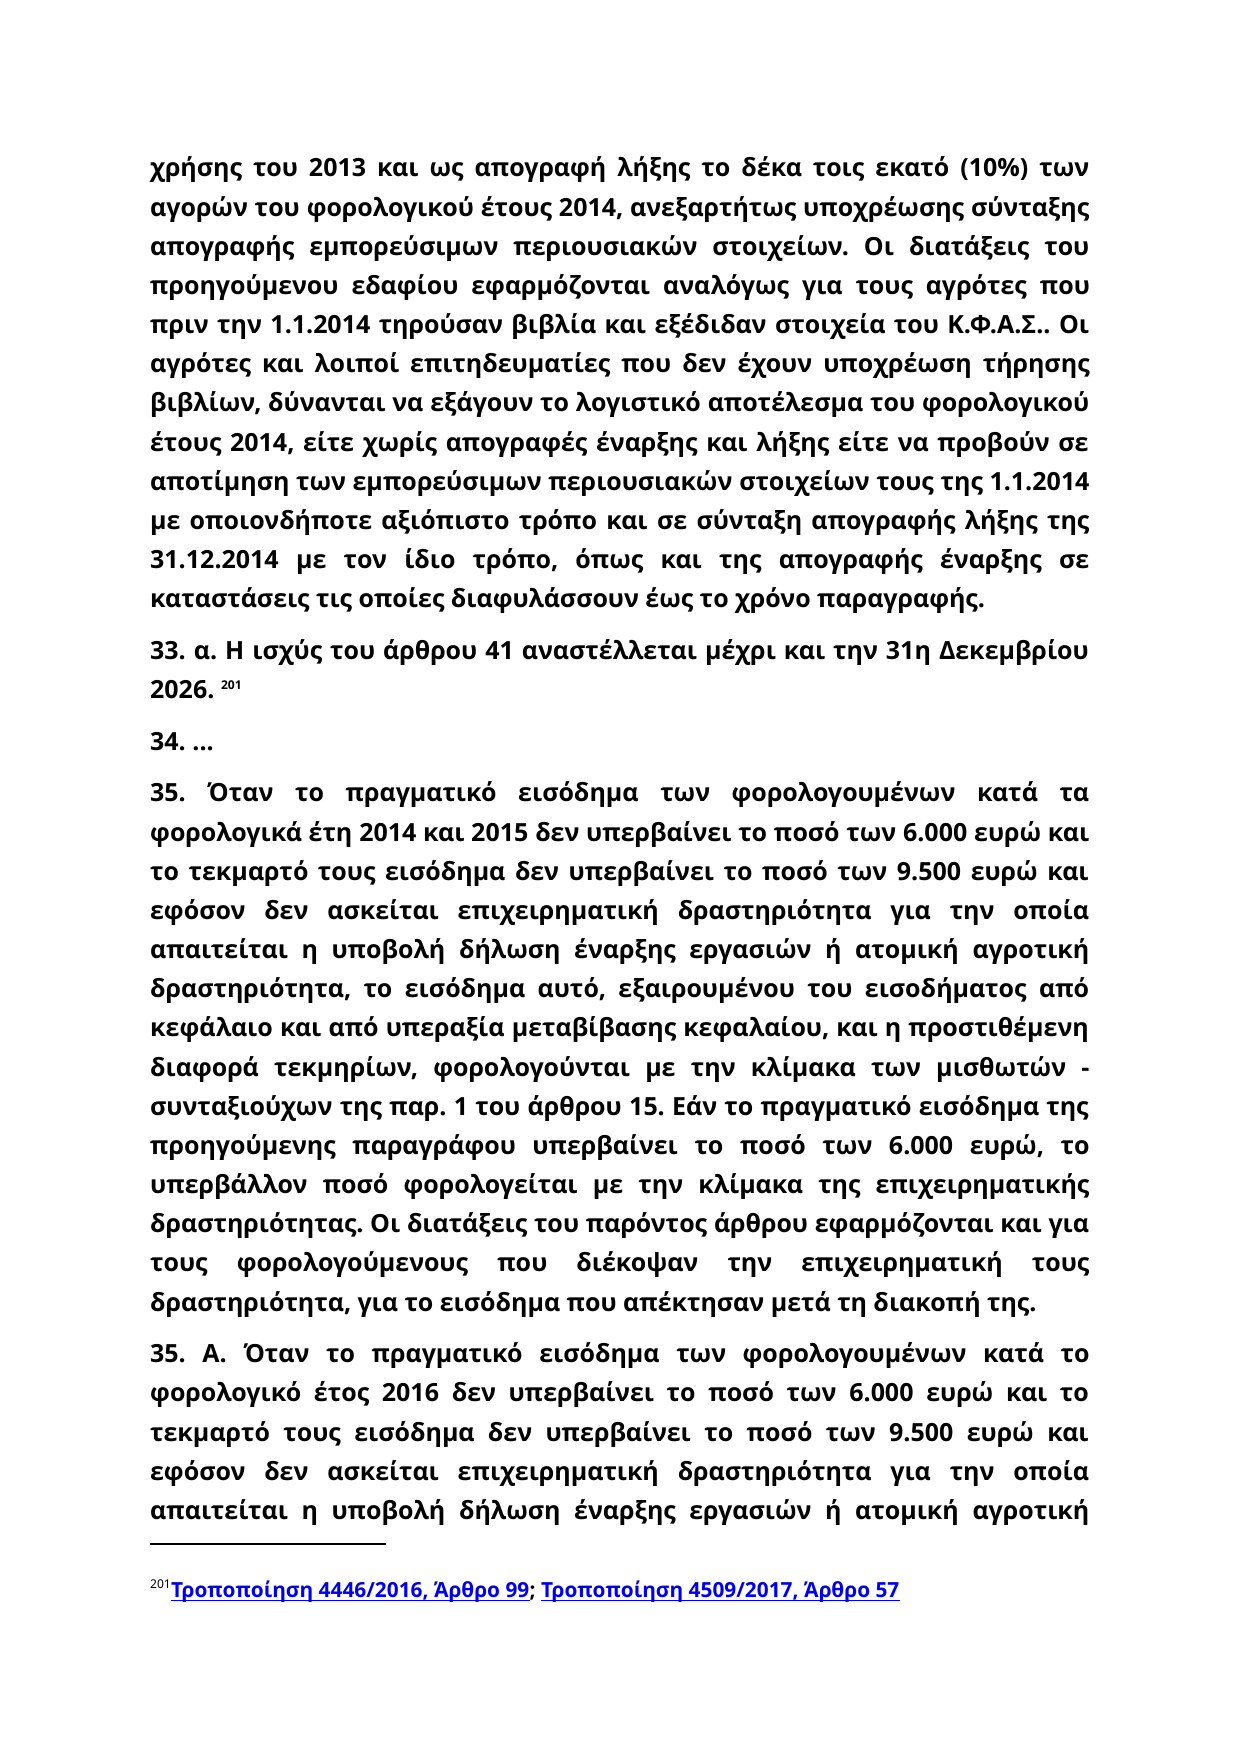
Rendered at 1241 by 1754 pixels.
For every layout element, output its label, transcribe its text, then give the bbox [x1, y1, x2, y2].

text 34. ... [150, 723, 1090, 757]
text 35. Όταν το πραγματικό εισόδημα των φορολογουμένων κατά τα φορολογικά έτη 2014 και 2015 δεν υπερβαίνει το ποσό των 6.000 ευρώ και το τεκμαρτό τους εισόδημα δεν υπερβαίνει το ποσό των 9.500 ευρώ και εφόσον δεν ασκείται επιχειρηματική δραστηριότητα για την οποία απαιτείται η υποβολή δήλωση έναρξης εργασιών ή ατομική αγροτική δραστηριότητα, το εισόδημα αυτό, εξαιρουμένου του εισοδήματος από κεφάλαιο και από υπεραξία μεταβίβασης κεφαλαίου, και η προστιθέμενη διαφορά τεκμηρίων, φορολογούνται με την κλίμακα των μισθωτών - συνταξιούχων της παρ. 1 του άρθρου 15. Εάν το πραγματικό εισόδημα της προηγούμενης παραγράφου υπερβαίνει το ποσό των 6.000 ευρώ, το υπερβάλλον ποσό φορολογείται με την κλίμακα της επιχειρηματικής δραστηριότητας. Οι διατάξεις του παρόντος άρθρου εφαρμόζονται και για τους φορολογούμενους που διέκοψαν την επιχειρηματική τους δραστηριότητα, για το εισόδημα που απέκτησαν μετά τη διακοπή της. [150, 775, 1090, 1318]
text 33. α. Η ισχύς του άρθρου 41 αναστέλλεται μέχρι και την 31η Δεκεμβρίου 2026. [150, 632, 1090, 706]
text Τροποποίηση 4446/2016, Άρθρο 99; Τροποποίηση 4509/2017, Άρθρο 57 [150, 1576, 1090, 1604]
text χρήσης του 2013 και ως απογραφή λήξης το δέκα τοις εκατό (10%) των αγορών του φορολογικού έτους 2014, ανεξαρτήτως υποχρέωσης σύνταξης απογραφής εμπορεύσιμων περιουσιακών στοιχείων. Οι διατάξεις του προηγούμενου εδαφίου εφαρμόζονται αναλόγως για τους αγρότες που πριν την 1.1.2014 τηρούσαν βιβλία και εξέδιδαν στοιχεία του Κ.Φ.Α.Σ.. Οι αγρότες και λοιποί επιτηδευματίες που δεν έχουν υποχρέωση τήρησης βιβλίων, δύνανται να εξάγουν το λογιστικό αποτέλεσμα του φορολογικού έτους 2014, είτε χωρίς απογραφές έναρξης και λήξης είτε να προβούν σε αποτίμηση των εμπορεύσιμων περιουσιακών στοιχείων τους της 1.1.2014 με οποιονδήποτε αξιόπιστο τρόπο και σε σύνταξη απογραφής λήξης της 31.12.2014 με τον ίδιο τρόπο, όπως και της απογραφής έναρξης σε καταστάσεις τις οποίες διαφυλάσσουν έως το χρόνο παραγραφής. [150, 150, 1090, 615]
text 35. Α. Όταν το πραγματικό εισόδημα των φορολογουμένων κατά το φορολογικό έτος 2016 δεν υπερβαίνει το ποσό των 6.000 ευρώ και το τεκμαρτό τους εισόδημα δεν υπερβαίνει το ποσό των 9.500 ευρώ και εφόσον δεν ασκείται επιχειρηματική δραστηριότητα για την οποία απαιτείται η υποβολή δήλωση έναρξης εργασιών ή ατομική αγροτική [150, 1336, 1090, 1527]
